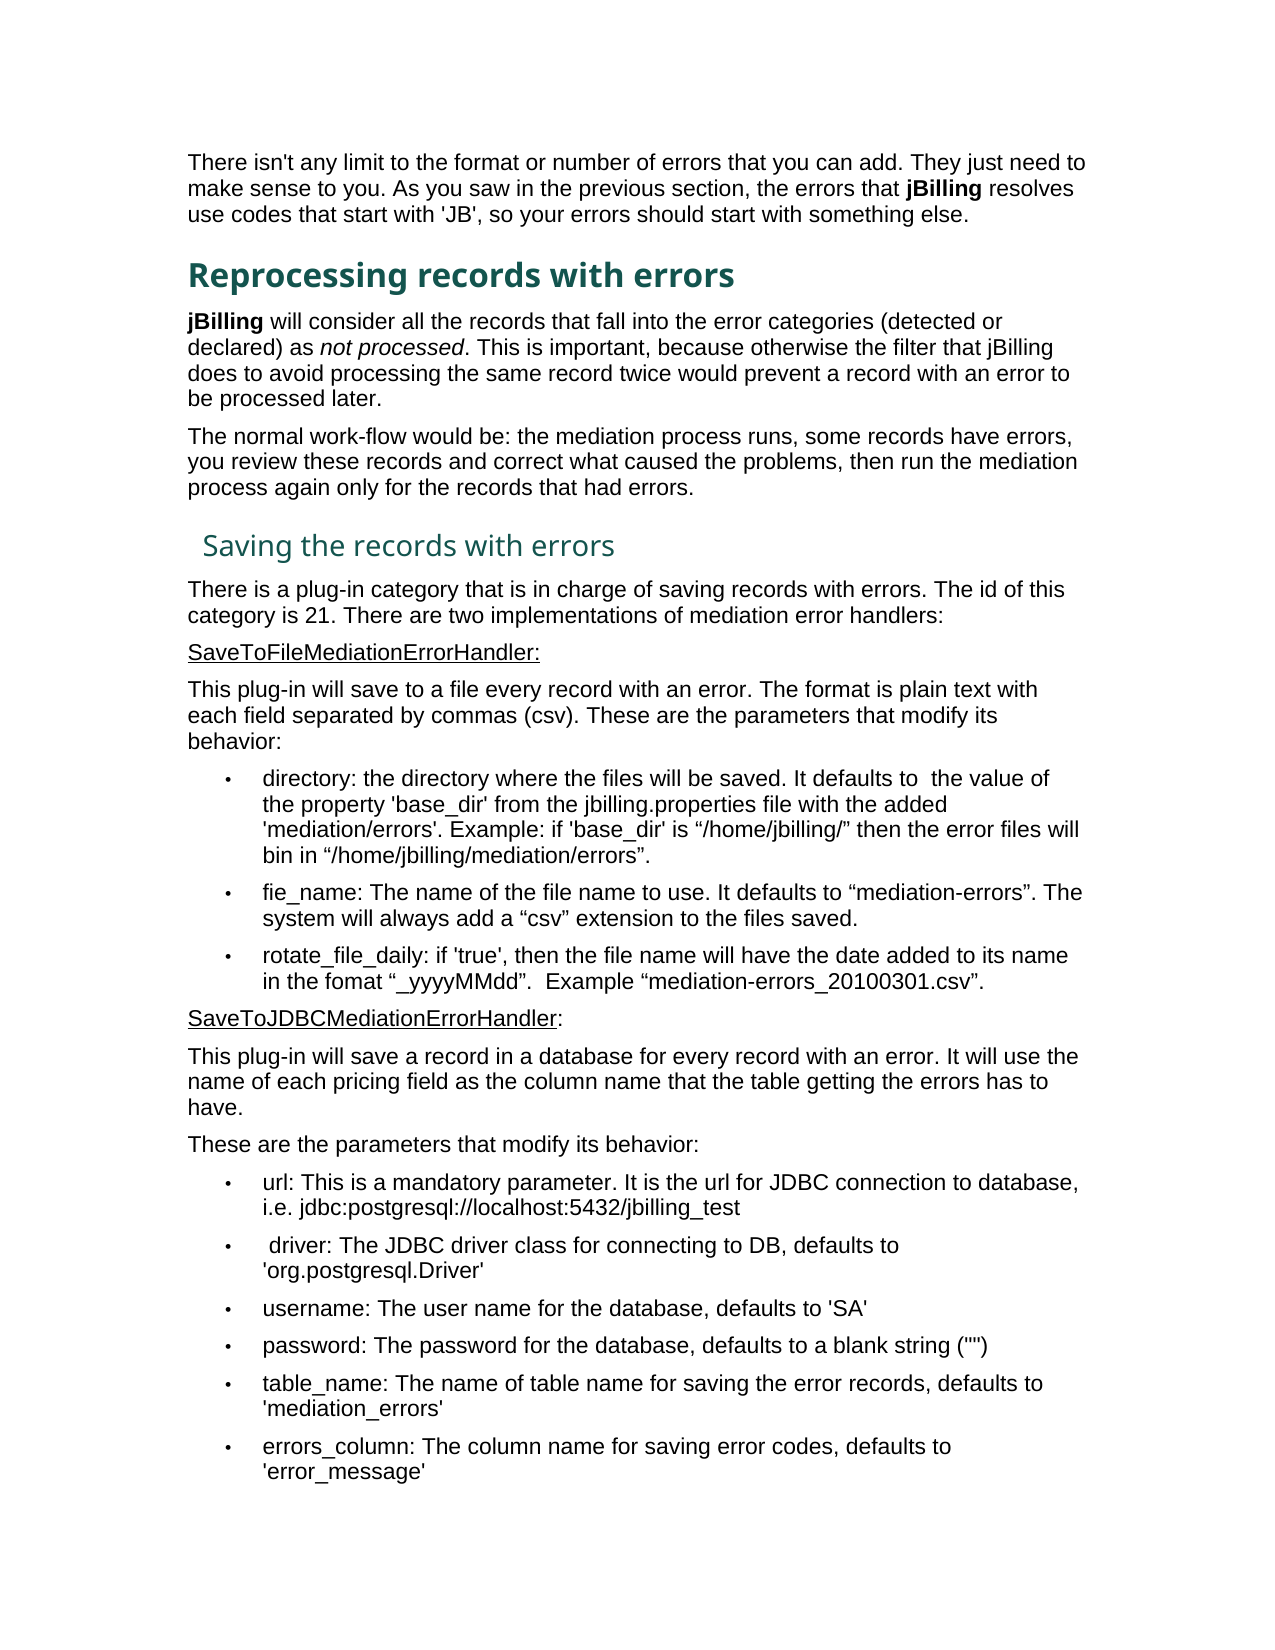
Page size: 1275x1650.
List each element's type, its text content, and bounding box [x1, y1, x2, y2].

text The normal work-flow would be: the mediation process runs, some records have errors, you review these records and correct what caused the problems, then run the mediation process again only for the records that had errors. [187, 423, 1087, 500]
list errors_column: The column name for saving error codes, defaults to 'error_message' [225, 1433, 1087, 1484]
text SaveToFileMediationErrorHandler: [187, 640, 1087, 665]
list url: This is a mandatory parameter. It is the url for JDBC connection to database, i.e. jdbc:postgresql://localhost:5432/jbilling_test [225, 1169, 1087, 1221]
list driver: The JDBC driver class for connecting to DB, defaults to 'org.postgresql.Driver' [225, 1232, 1087, 1284]
subtitle Saving the records with errors [202, 525, 1087, 565]
text SaveToJDBCMediationErrorHandler: [187, 1006, 1087, 1032]
list table_name: The name of table name for saving the error records, defaults to 'mediation_errors' [225, 1370, 1087, 1422]
subtitle Reprocessing records with errors [187, 252, 1087, 297]
text There is a plug-in category that is in charge of saving records with errors. The id of this category is 21. There are two implementations of mediation error handlers: [187, 577, 1087, 628]
text These are the parameters that modify its behavior: [187, 1132, 1087, 1158]
text This plug-in will save a record in a database for every record with an error. It will use the name of each pricing field as the column name that the table getting the errors has to have. [187, 1043, 1087, 1120]
text There isn't any limit to the format or number of errors that you can add. They just need to make sense to you. As you saw in the previous section, the errors that jBilling resolves use codes that start with 'JB', so your errors should start with something else. [187, 150, 1087, 227]
list username: The user name for the database, defaults to 'SA' [225, 1296, 1087, 1321]
text This plug-in will save to a file every record with an error. The format is plain text with each field separated by commas (csv). These are the parameters that modify its behavior: [187, 677, 1087, 754]
list directory: the directory where the files will be saved. It defaults to the value of the property 'base_dir' from the jbilling.properties file with the added 'mediation/errors'. Example: if 'base_dir' is “/home/jbilling/” then the error files will bin in “/home/jbilling/mediation/errors”. [225, 766, 1087, 868]
list fie_name: The name of the file name to use. It defaults to “mediation-errors”. The system will always add a “csv” extension to the files saved. [225, 880, 1087, 931]
text jBilling will consider all the records that fall into the error categories (detected or declared) as not processed. This is important, because otherwise the filter that jBilling does to avoid processing the same record twice would prevent a record with an error to be processed later. [187, 309, 1087, 412]
list password: The password for the database, defaults to a blank string ("") [225, 1333, 1087, 1358]
list rotate_file_daily: if 'true', then the file name will have the date added to its name in the fomat “_yyyyMMdd”. Example “mediation-errors_20100301.csv”. [225, 943, 1087, 994]
